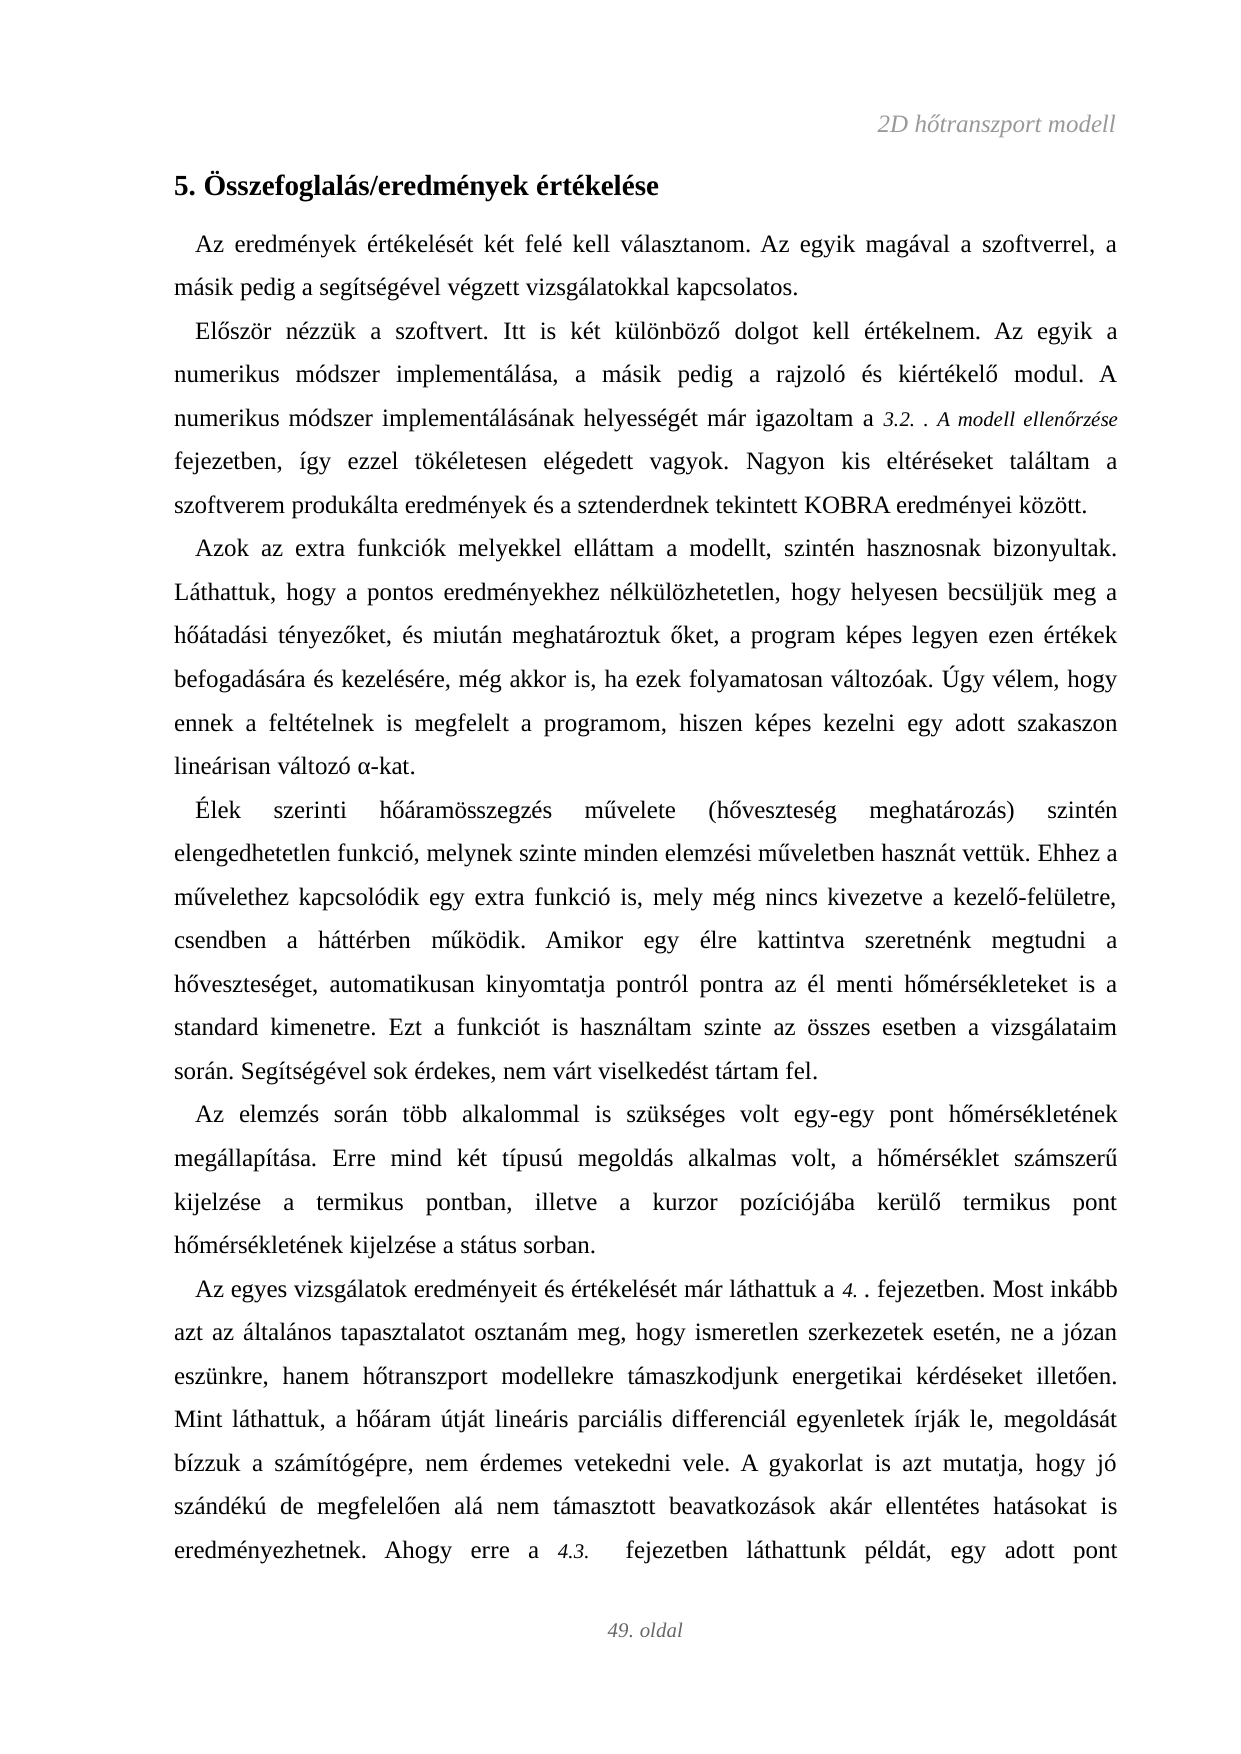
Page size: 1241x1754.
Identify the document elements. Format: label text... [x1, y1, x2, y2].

text Azok az extra funkciók melyekkel elláttam a modellt, szintén hasznosnak bizonyultak. Láthattuk, hogy a pontos eredményekhez nélkülözhetetlen, hogy helyesen becsüljük meg a hőátadási tényezőket, és miután meghatároztuk őket, a program képes legyen ezen értékek befogadására és kezelésére, még akkor is, ha ezek folyamatosan változóak. Úgy vélem, hogy ennek a feltételnek is megfelelt a programom, hiszen képes kezelni egy adott szakaszon lineárisan változó α-kat. [174, 533, 1118, 780]
text Először nézzük a szoftvert. Itt is két különböző dolgot kell értékelnem. Az egyik a numerikus módszer implementálása, a másik pedig a rajzoló és kiértékelő modul. A numerikus módszer implementálásának helyességét már igazoltam a 3.2. A modell ellenőrzése fejezetben, így ezzel tökéletesen elégedett vagyok. Nagyon kis eltéréseket találtam a szoftverem produkálta eredmények és a sztenderdnek tekintett KOBRA eredményei között. [174, 316, 1118, 519]
text Az eredmények értékelését két felé kell választanom. Az egyik magával a szoftverrel, a másik pedig a segítségével végzett vizsgálatokkal kapcsolatos. [174, 228, 1118, 301]
text Az elemzés során több alkalommal is szükséges volt egy-egy pont hőmérsékletének megállapítása. Erre mind két típusú megoldás alkalmas volt, a hőmérséklet számszerű kijelzése a termikus pontban, illetve a kurzor pozíciójába kerülő termikus pont hőmérsékletének kijelzése a státus sorban. [174, 1099, 1118, 1259]
subtitle Összefoglalás/eredmények értékelése [174, 168, 1118, 201]
text Élek szerinti hőáramösszegzés művelete (hőveszteség meghatározás) szintén elengedhetetlen funkció, melynek szinte minden elemzési műveletben hasznát vettük. Ehhez a művelethez kapcsolódik egy extra funkció is, mely még nincs kivezetve a kezelő-felületre, csendben a háttérben működik. Amikor egy élre kattintva szeretnénk megtudni a hőveszteséget, automatikusan kinyomtatja pontról pontra az él menti hőmérsékleteket is a standard kimenetre. Ezt a funkciót is használtam szinte az összes esetben a vizsgálataim során. Segítségével sok érdekes, nem várt viselkedést tártam fel. [174, 794, 1118, 1085]
text Az egyes vizsgálatok eredményeit és értékelését már láthattuk a 4. fejezetben. Most inkább azt az általános tapasztalatot osztanám meg, hogy ismeretlen szerkezetek esetén, ne a józan eszünkre, hanem hőtranszport modellekre támaszkodjunk energetikai kérdéseket illetően. Mint láthattuk, a hőáram útját lineáris parciális differenciál egyenletek írják le, megoldását bízzuk a számítógépre, nem érdemes vetekedni vele. A gyakorlat is azt mutatja, hogy jó szándékú de megfelelően alá nem támasztott beavatkozások akár ellentétes hatásokat is eredményezhetnek. Ahogy erre a 4.3 fejezetben láthattunk példát, egy adott pont [174, 1273, 1118, 1564]
